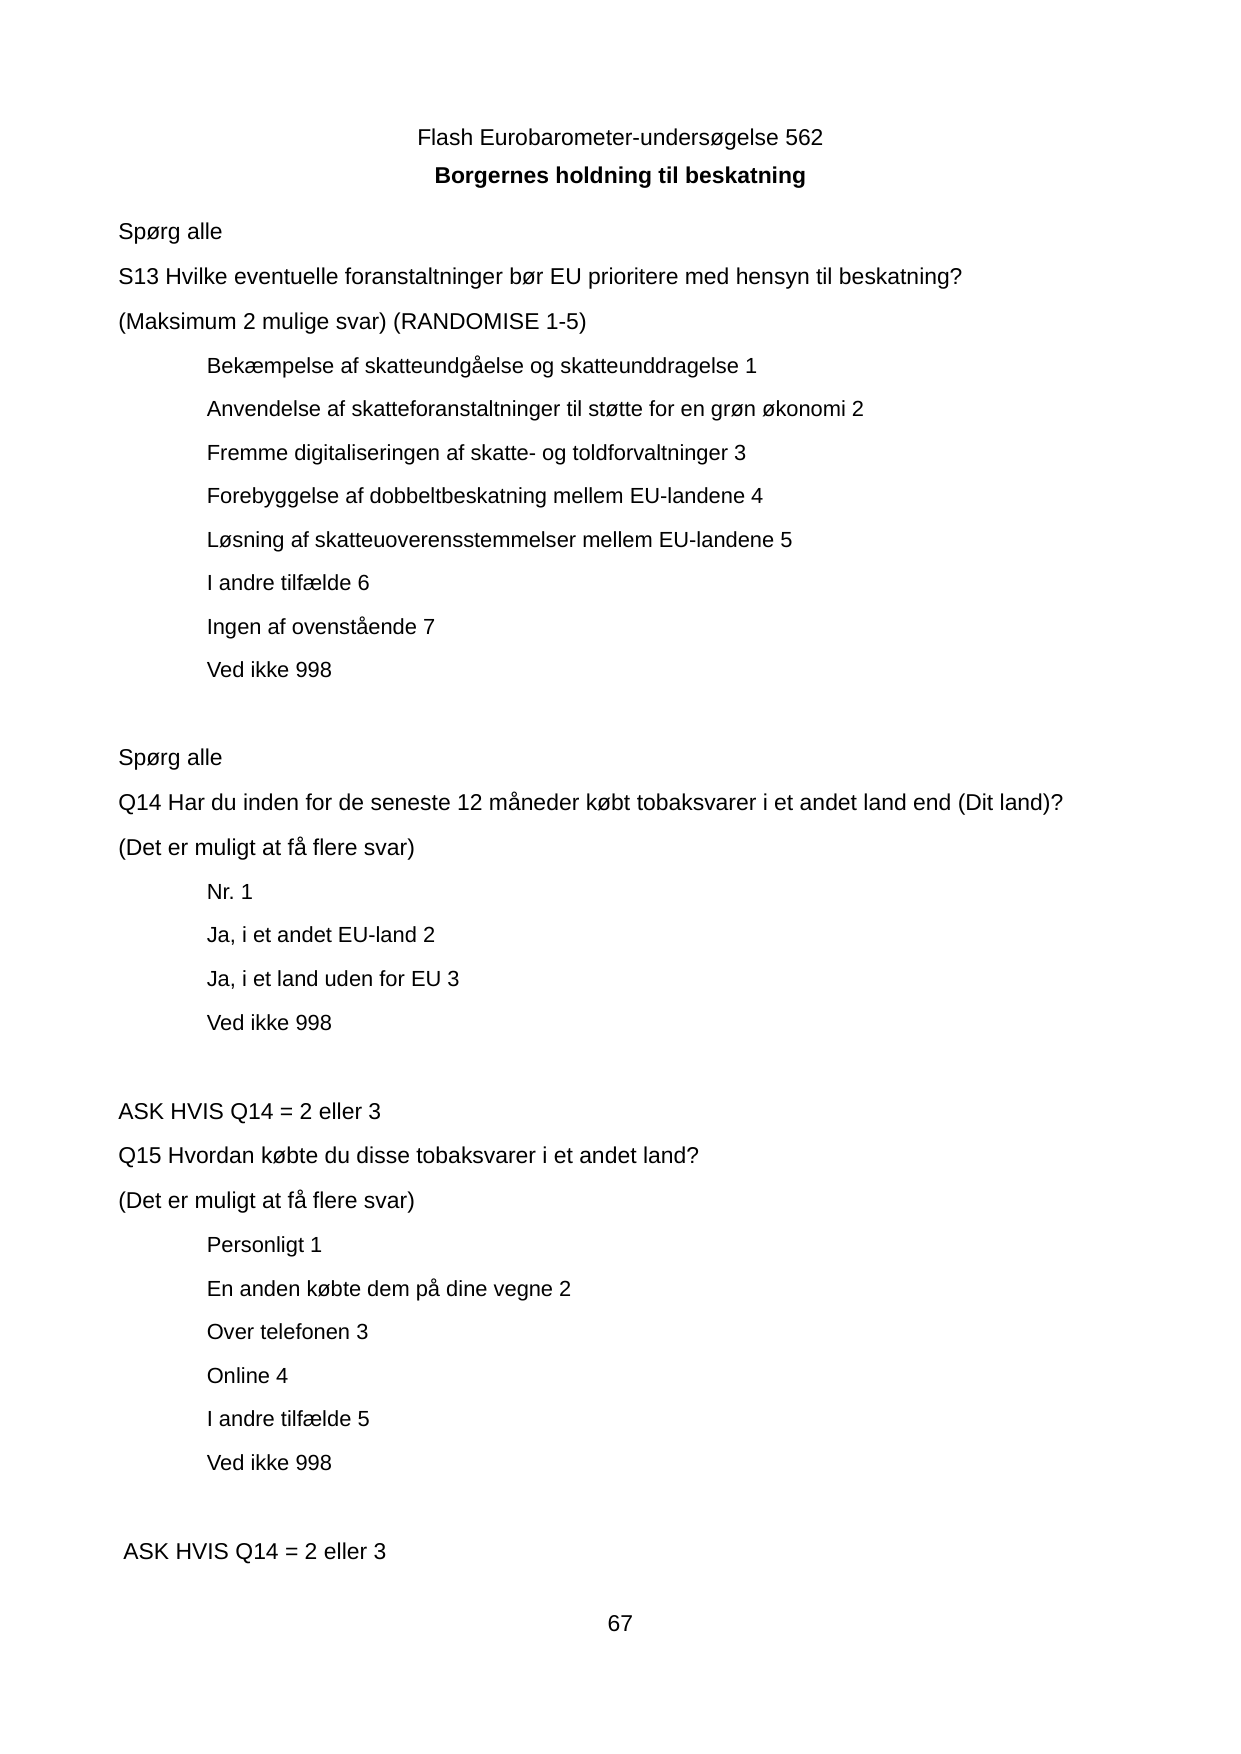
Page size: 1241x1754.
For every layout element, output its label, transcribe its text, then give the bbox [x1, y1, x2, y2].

text Nr. 1 [207, 879, 1122, 904]
text Ingen af ovenstående 7 [207, 614, 1122, 639]
text (Det er muligt at få flere svar) [118, 1187, 1122, 1214]
text ASK HVIS Q14 = 2 eller 3 [118, 1098, 1122, 1124]
text ASK HVIS Q14 = 2 eller 3 [118, 1538, 1122, 1564]
text Ja, i et andet EU-land 2 [207, 922, 1122, 947]
text Ja, i et land uden for EU 3 [207, 966, 1122, 991]
text Løsning af skatteuoverensstemmelser mellem EU-landene 5 [207, 527, 1122, 552]
text I andre tilfælde 5 [207, 1406, 1122, 1431]
text S13 Hvilke eventuelle foranstaltninger bør EU prioritere med hensyn til beskatning? [118, 263, 1122, 289]
text I andre tilfælde 6 [207, 570, 1122, 595]
text Q15 Hvordan købte du disse tobaksvarer i et andet land? [118, 1142, 1122, 1169]
text Online 4 [207, 1363, 1122, 1388]
text Anvendelse af skatteforanstaltninger til støtte for en grøn økonomi 2 [207, 396, 1122, 421]
text En anden købte dem på dine vegne 2 [207, 1276, 1122, 1301]
text Ved ikke 998 [207, 1450, 1122, 1475]
text Over telefonen 3 [207, 1319, 1122, 1344]
text Ved ikke 998 [207, 1009, 1122, 1034]
text Personligt 1 [207, 1232, 1122, 1257]
text Fremme digitaliseringen af skatte- og toldforvaltninger 3 [207, 439, 1122, 465]
text Spørg alle [118, 744, 1122, 771]
text Bekæmpelse af skatteundgåelse og skatteunddragelse 1 [207, 352, 1122, 378]
text Forebyggelse af dobbeltbeskatning mellem EU-landene 4 [207, 483, 1122, 508]
text (Maksimum 2 mulige svar) (RANDOMISE 1-5) [118, 308, 1122, 334]
text Q14 Har du inden for de seneste 12 måneder købt tobaksvarer i et andet land end (Dit land)? [118, 789, 1122, 816]
text Spørg alle [118, 218, 1122, 244]
text Ved ikke 998 [207, 657, 1122, 682]
text (Det er muligt at få flere svar) [118, 834, 1122, 860]
